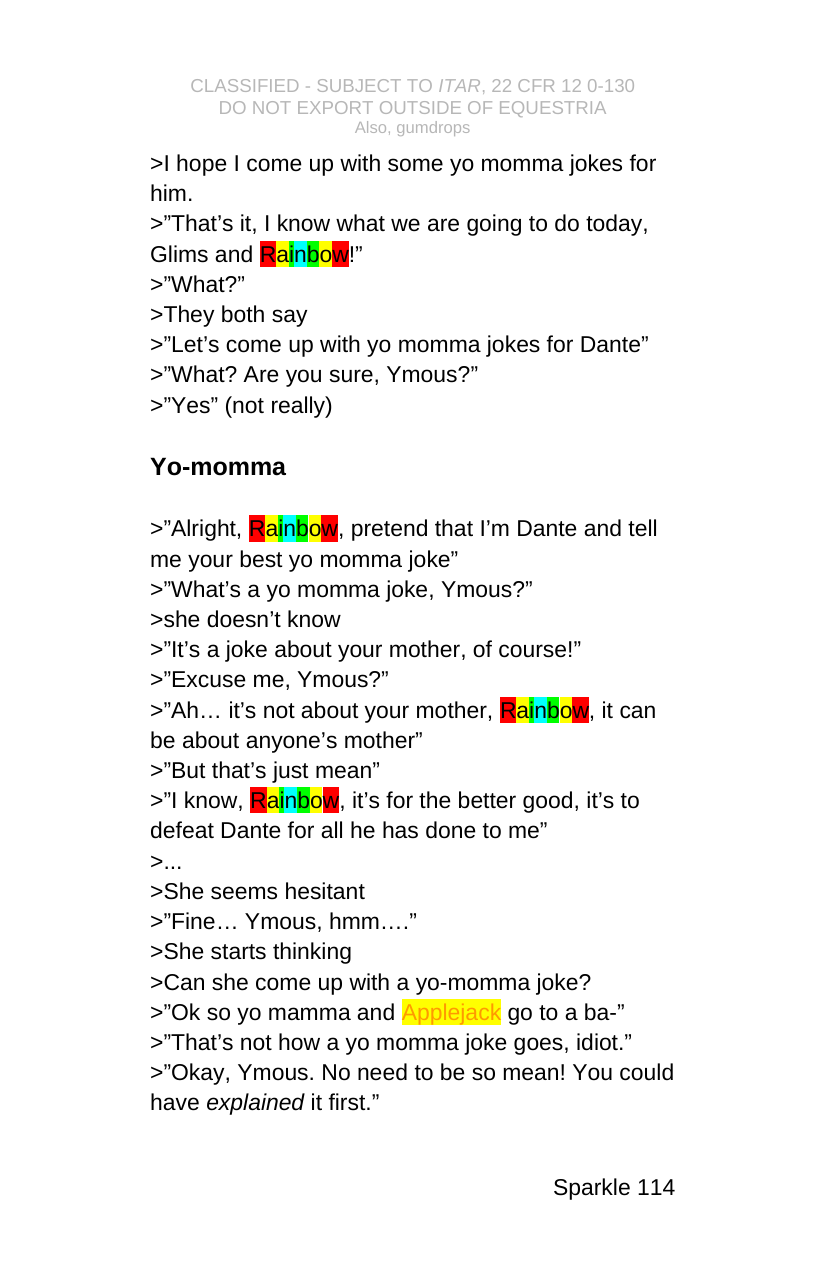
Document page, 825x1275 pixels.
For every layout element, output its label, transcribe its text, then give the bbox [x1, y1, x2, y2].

text >”What?” [150, 271, 675, 297]
text >”Ah… it’s not about your mother, Rainbow, it can be about anyone’s mother” [150, 697, 675, 753]
text >”I know, Rainbow, it’s for the better good, it’s to defeat Dante for all he has done to me” [150, 787, 675, 844]
text >They both say [150, 301, 675, 327]
text >”But that’s just mean” [150, 757, 675, 783]
text >”What’s a yo momma joke, Ymous?” [150, 576, 675, 602]
text >”Alright, Rainbow, pretend that I’m Dante and tell me your best yo momma joke” [150, 515, 675, 572]
text >”Fine… Ymous, hmm….” [150, 908, 675, 934]
text >”It’s a joke about your mother, of course!” [150, 636, 675, 662]
text >She starts thinking [150, 938, 675, 964]
text >”Excuse me, Ymous?” [150, 666, 675, 693]
text >”Yes” (not really) [150, 392, 675, 418]
text >”Ok so yo mamma and Applejack go to a ba-” [150, 999, 675, 1025]
text >”What? Are you sure, Ymous?” [150, 361, 675, 388]
text >Can she come up with a yo-momma joke? [150, 968, 675, 995]
text >She seems hesitant [150, 878, 675, 904]
text >”That’s it, I know what we are going to do today, Glims and Rainbow!” [150, 210, 675, 267]
text >”Let’s come up with yo momma jokes for Dante” [150, 331, 675, 358]
text >I hope I come up with some yo momma jokes for him. [150, 150, 675, 207]
text Yo-momma [150, 452, 675, 481]
text >she doesn’t know [150, 606, 675, 632]
text >”That’s not how a yo momma joke goes, idiot.” >”Okay, Ymous. No need to be so mean! You could have explained it first.” [150, 1029, 675, 1116]
text >... [150, 848, 675, 874]
